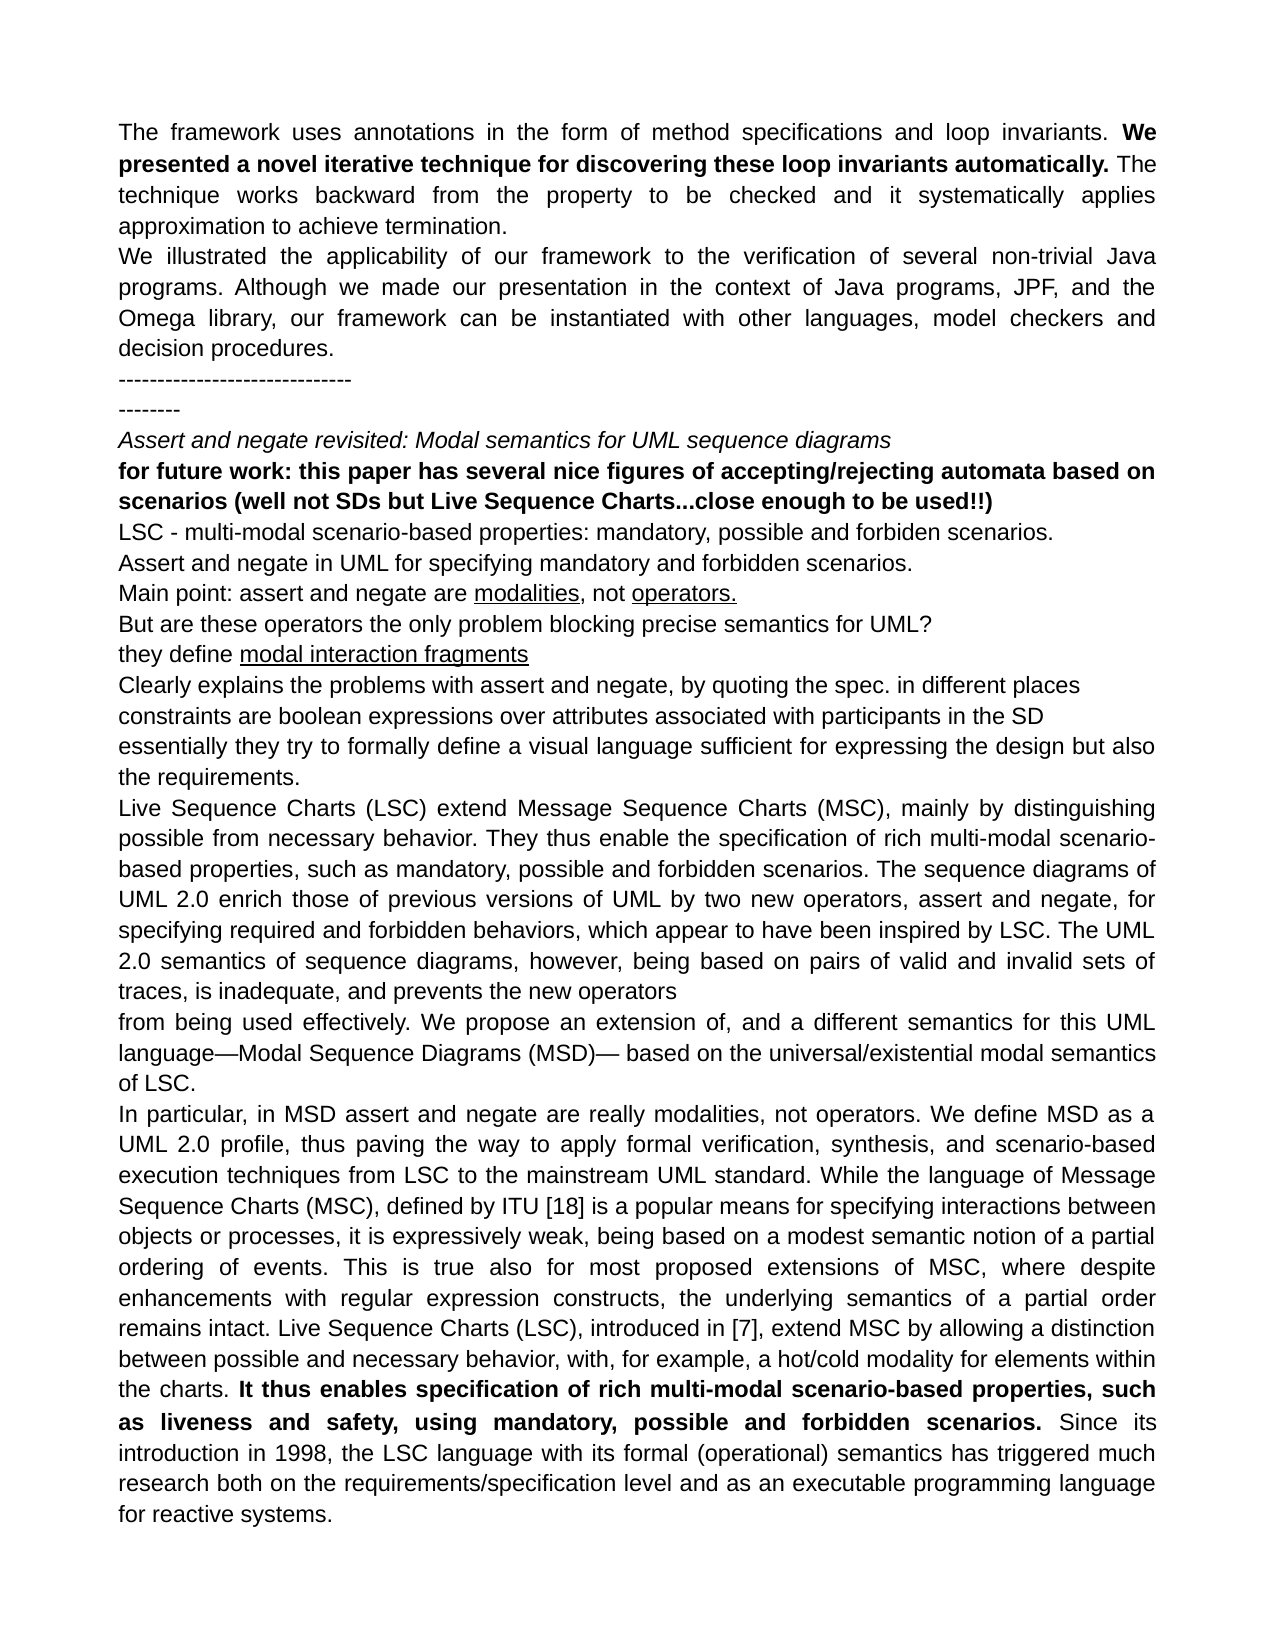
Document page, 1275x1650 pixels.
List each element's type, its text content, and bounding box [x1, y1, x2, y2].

text from being used effectively. We propose an extension of, and a different semantics for this UML language—Modal Sequence Diagrams (MSD)— based on the universal/existential modal semantics of LSC. [118, 1008, 1157, 1096]
text Clearly explains the problems with assert and negate, by quoting the spec. in different places [118, 671, 1157, 698]
text LSC - multi-modal scenario-based properties: mandatory, possible and forbiden scenarios. [118, 518, 1157, 545]
text The framework uses annotations in the form of method specifications and loop invariants. We presented a novel iterative technique for discovering these loop invariants automatically. The technique works backward from the property to be checked and it systematically applies approximation to achieve termination. [118, 118, 1157, 239]
text In particular, in MSD assert and negate are really modalities, not operators. We define MSD as a UML 2.0 profile, thus paving the way to apply formal verification, synthesis, and scenario-based execution techniques from LSC to the mainstream UML standard. While the language of Message Sequence Charts (MSC), defined by ITU [18] is a popular means for specifying interactions between objects or processes, it is expressively weak, being based on a modest semantic notion of a partial ordering of events. This is true also for most proposed extensions of MSC, where despite enhancements with regular expression constructs, the underlying semantics of a partial order remains intact. Live Sequence Charts (LSC), introduced in [7], extend MSC by allowing a distinction between possible and necessary behavior, with, for example, a hot/cold modality for elements within the charts. It thus enables specification of rich multi-modal scenario-based properties, such as liveness and safety, using mandatory, possible and forbidden scenarios. Since its introduction in 1998, the LSC language with its formal (operational) semantics has triggered much research both on the requirements/specification level and as an executable programming language for reactive systems. [118, 1100, 1157, 1527]
text Main point: assert and negate are modalities, not operators. [118, 579, 1157, 606]
text But are these operators the only problem blocking precise semantics for UML? [118, 610, 1157, 637]
text Assert and negate in UML for specifying mandatory and forbidden scenarios. [118, 549, 1157, 576]
text for future work: this paper has several nice figures of accepting/rejecting automata based on scenarios (well not SDs but Live Sequence Charts...close enough to be used!!) [118, 457, 1157, 514]
text essentially they try to formally define a visual language sufficient for expressing the design but also the requirements. [118, 733, 1157, 790]
text Assert and negate revisited: Modal semantics for UML sequence diagrams [118, 426, 1157, 453]
text -------- [118, 396, 1157, 423]
text ------------------------------ [118, 365, 1157, 392]
text constraints are boolean expressions over attributes associated with participants in the SD [118, 702, 1157, 729]
text they define modal interaction fragments [118, 641, 1157, 668]
text We illustrated the applicability of our framework to the verification of several non-trivial Java programs. Although we made our presentation in the context of Java programs, JPF, and the Omega library, our framework can be instantiated with other languages, model checkers and decision procedures. [118, 243, 1157, 361]
text Live Sequence Charts (LSC) extend Message Sequence Charts (MSC), mainly by distinguishing possible from necessary behavior. They thus enable the specification of rich multi-modal scenario-based properties, such as mandatory, possible and forbidden scenarios. The sequence diagrams of UML 2.0 enrich those of previous versions of UML by two new operators, assert and negate, for specifying required and forbidden behaviors, which appear to have been inspired by LSC. The UML 2.0 semantics of sequence diagrams, however, being based on pairs of valid and invalid sets of traces, is inadequate, and prevents the new operators [118, 794, 1157, 1004]
